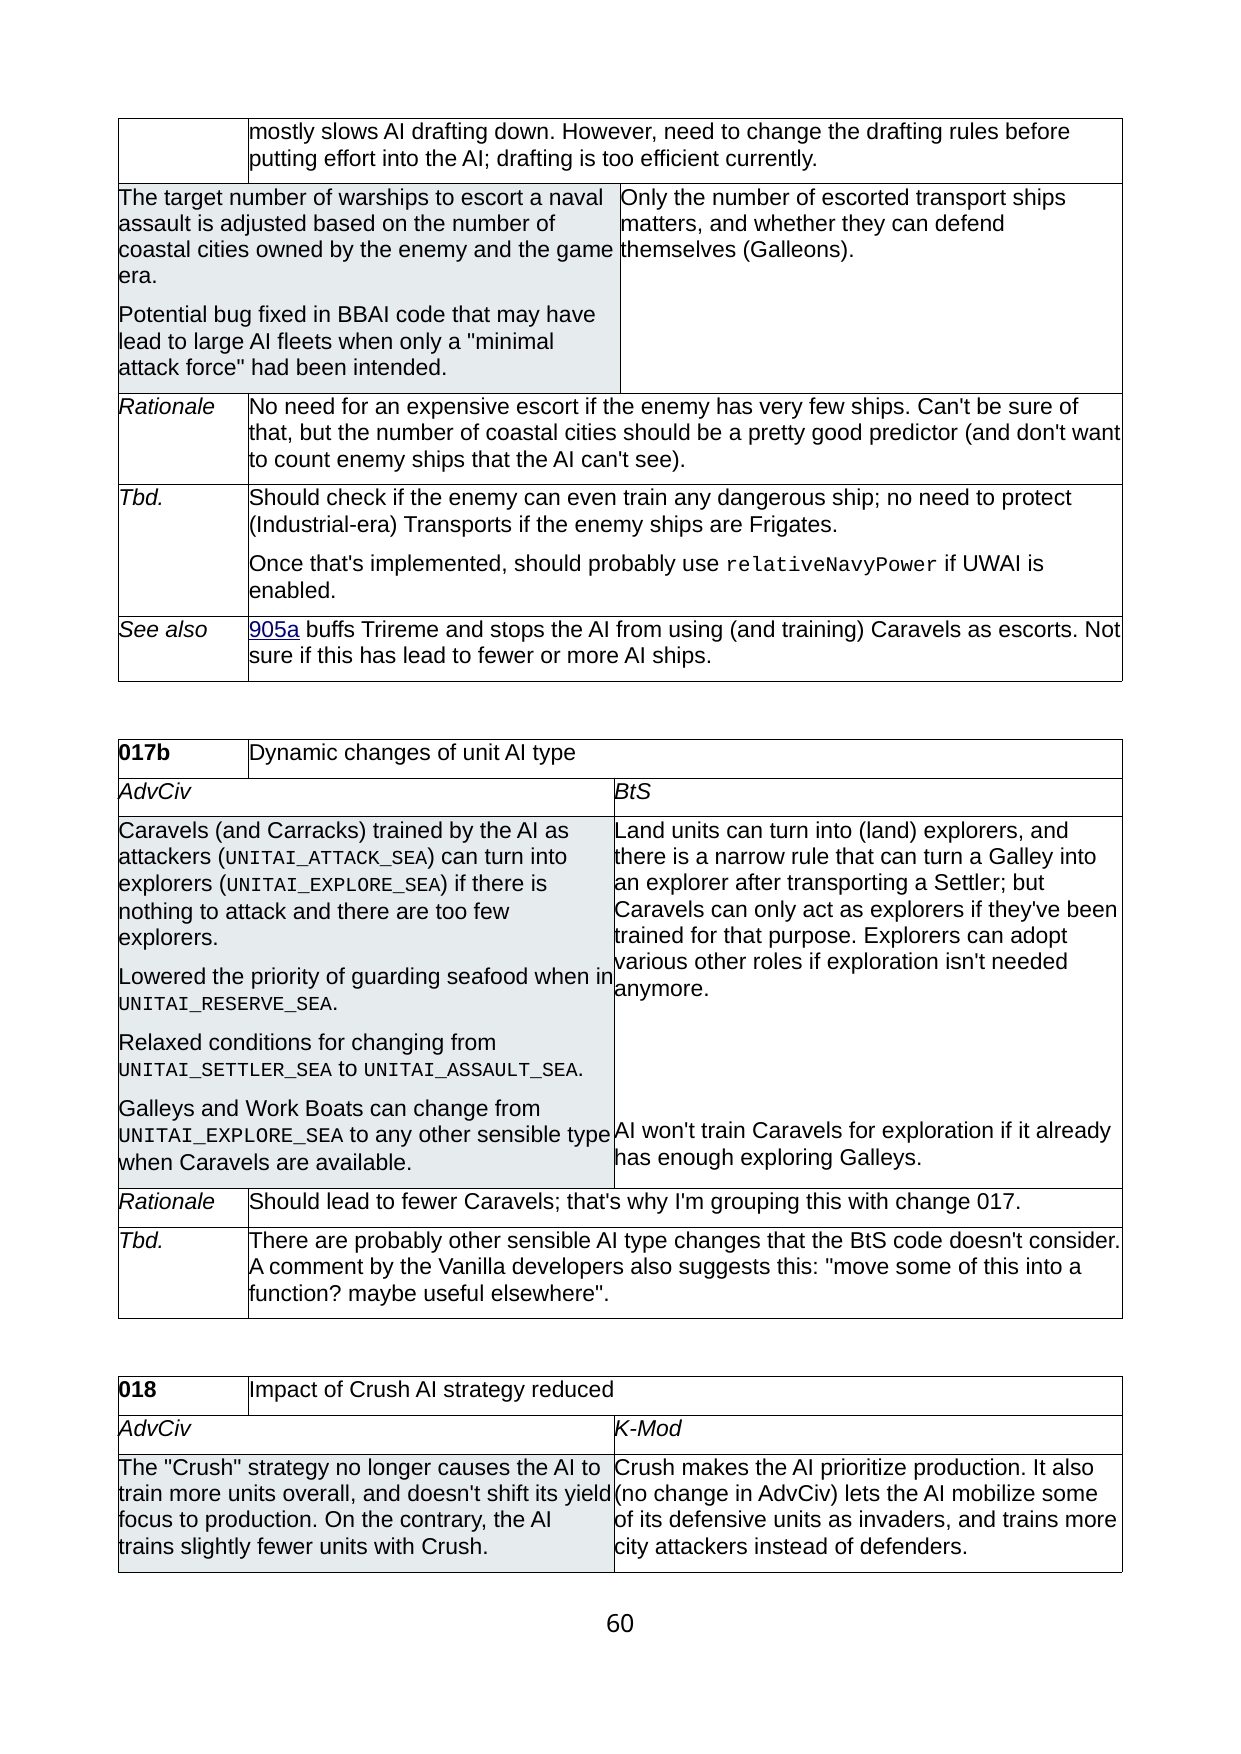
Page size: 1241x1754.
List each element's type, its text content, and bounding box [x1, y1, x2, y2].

table_cell [119, 119, 248, 183]
table_cell Rationale [119, 394, 248, 484]
table_cell Caravels (and Carracks) trained by the AI as attackers (UNITAI_ATTACK_SEA) can turn into explorers (UNITAI_EXPLORE_SEA) if there is nothing to attack and there are too few explorers. Lowered the priority of guarding seafood when in UNITAI_RESERVE_SEA. Relaxed conditions for changing from UNITAI_SETTLER_SEA to UNITAI_ASSAULT_SEA. Galleys and Work Boats can change from UNITAI_EXPLORE_SEA to any other sensible type when Caravels are available. [119, 817, 614, 1188]
table_cell Rationale [119, 1189, 248, 1227]
table_cell Only the number of escorted transport ships matters, and whether they can defend themselves (Galleons). [621, 184, 1122, 393]
table_cell Crush makes the AI prioritize production. It also (no change in AdvCiv) lets the AI mobilize some of its defensive units as invaders, and trains more city attackers instead of defenders. [615, 1455, 1122, 1572]
table_header 017b [119, 740, 248, 778]
table_cell There are probably other sensible AI type changes that the BtS code doesn't consider. A comment by the Vanilla developers also suggests this: "move some of this into a function? maybe useful elsewhere". [249, 1228, 1122, 1318]
table_cell The target number of warships to escort a naval assault is adjusted based on the number of coastal cities owned by the enemy and the game era. Potential bug fixed in BBAI code that may have lead to large AI fleets when only a "minimal attack force" had been intended. [119, 184, 620, 393]
table_cell mostly slows AI drafting down. However, need to change the drafting rules before putting effort into the AI; drafting is too efficient currently. [249, 119, 1122, 183]
table_header Impact of Crush AI strategy reduced [249, 1377, 1122, 1415]
table_cell AdvCiv [119, 779, 614, 816]
table_cell BtS [615, 779, 1122, 816]
table_cell See also [119, 617, 248, 681]
table_cell K-Mod [615, 1416, 1122, 1454]
table_cell Land units can turn into (land) explorers, and there is a narrow rule that can turn a Galley into an explorer after transporting a Settler; but Caravels can only act as explorers if they've been trained for that purpose. Explorers can adopt various other roles if exploration isn't needed anymore. AI won't train Caravels for exploration if it already has enough exploring Galleys. [615, 817, 1122, 1188]
table_header Dynamic changes of unit AI type [249, 740, 1122, 778]
table_cell Should lead to fewer Caravels; that's why I'm grouping this with change 017. [249, 1189, 1122, 1227]
table_cell Should check if the enemy can even train any dangerous ship; no need to protect (Industrial-era) Transports if the enemy ships are Frigates. Once that's implemented, should probably use relativeNavyPower if UWAI is enabled. [249, 485, 1122, 616]
table_cell No need for an expensive escort if the enemy has very few ships. Can't be sure of that, but the number of coastal cities should be a pretty good predictor (and don't want to count enemy ships that the AI can't see). [249, 394, 1122, 484]
table_header 018 [119, 1377, 248, 1415]
table_cell Tbd. [119, 1228, 248, 1318]
table_cell The "Crush" strategy no longer causes the AI to train more units overall, and doesn't shift its yield focus to production. On the contrary, the AI trains slightly fewer units with Crush. [119, 1455, 614, 1572]
table_cell AdvCiv [119, 1416, 614, 1454]
table_cell 905a buffs Trireme and stops the AI from using (and training) Caravels as escorts. Not sure if this has lead to fewer or more AI ships. [249, 617, 1122, 681]
table_cell Tbd. [119, 485, 248, 616]
